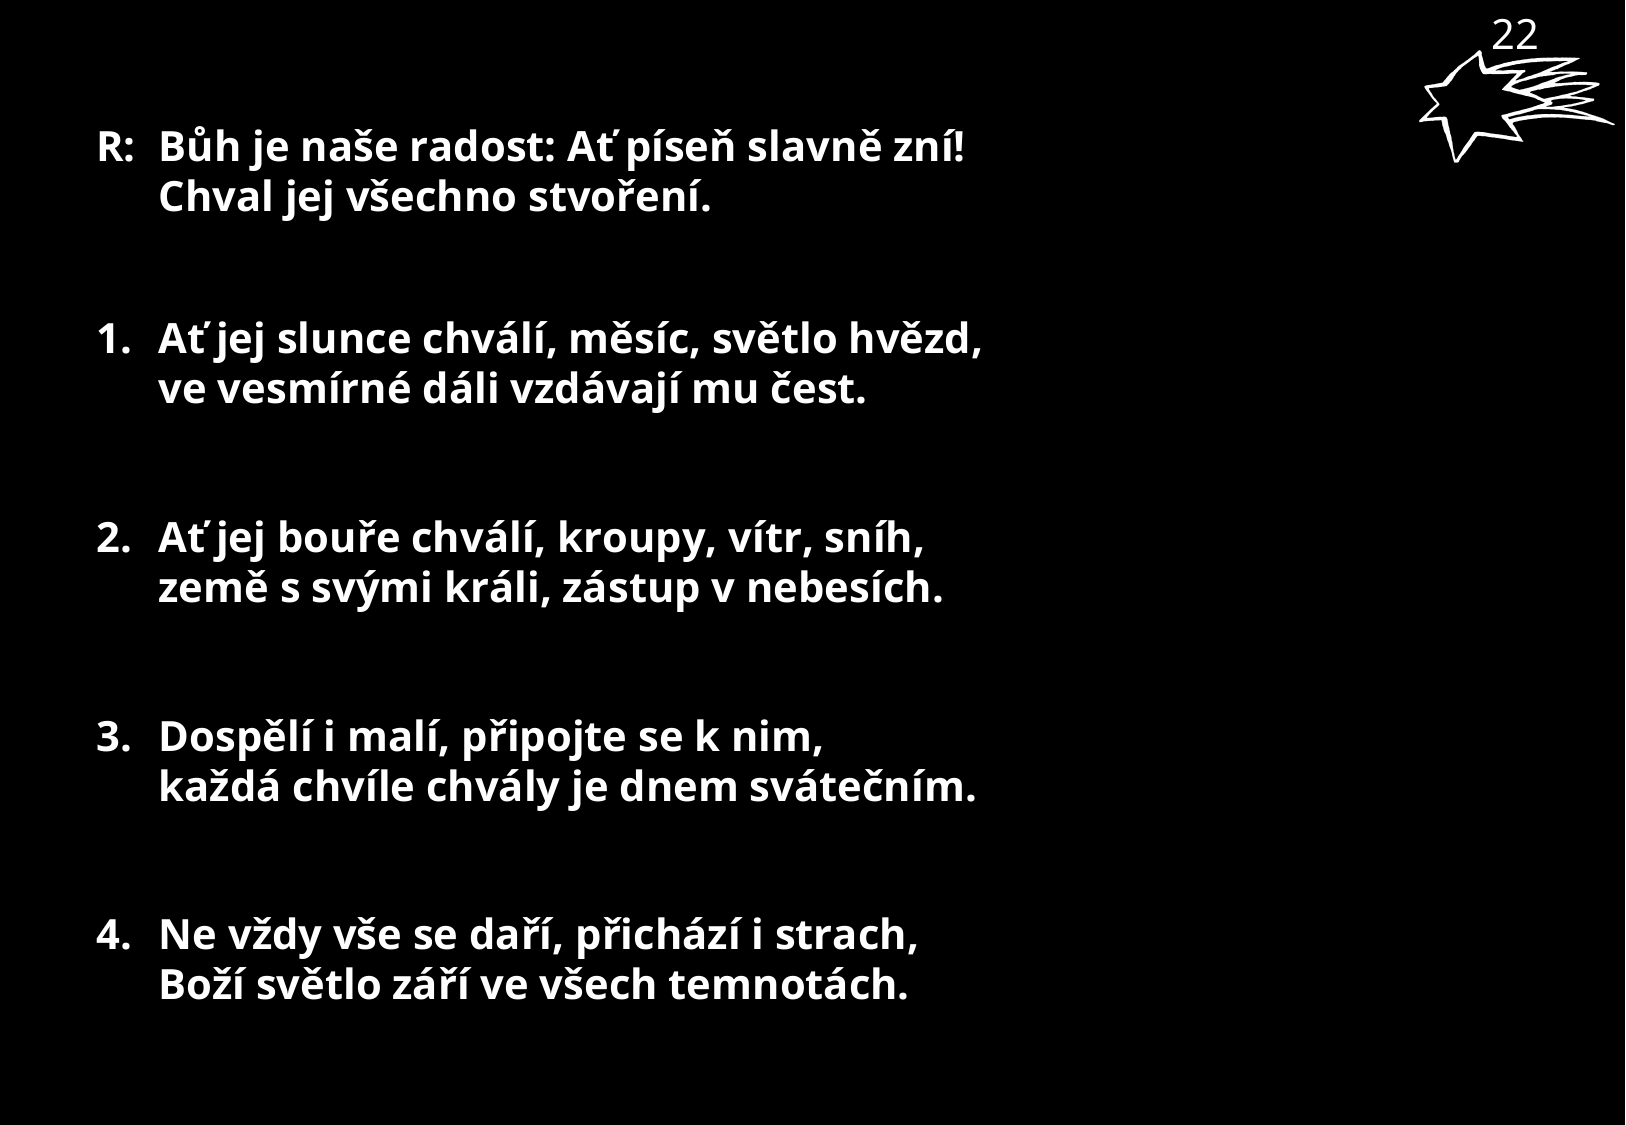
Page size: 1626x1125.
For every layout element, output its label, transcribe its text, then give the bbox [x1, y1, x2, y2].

text_box 22 [1405, 0, 1626, 66]
list R: Bůh je naše radost: Ať píseň slavně zní! Chval jej všechno stvoření. Ať jej slunce chválí, měsíc, světlo hvězd, ve vesmírné dáli vzdávají mu čest. Ať jej bouře chválí, kroupy, vítr, sníh, země s svými králi, zástup v nebesích. Dospělí i malí, připojte se k nim, každá chvíle chvály je dnem svátečním. Ne vždy vše se daří, přichází i strach, Boží světlo září ve všech temnotách. [81, 112, 1544, 1101]
